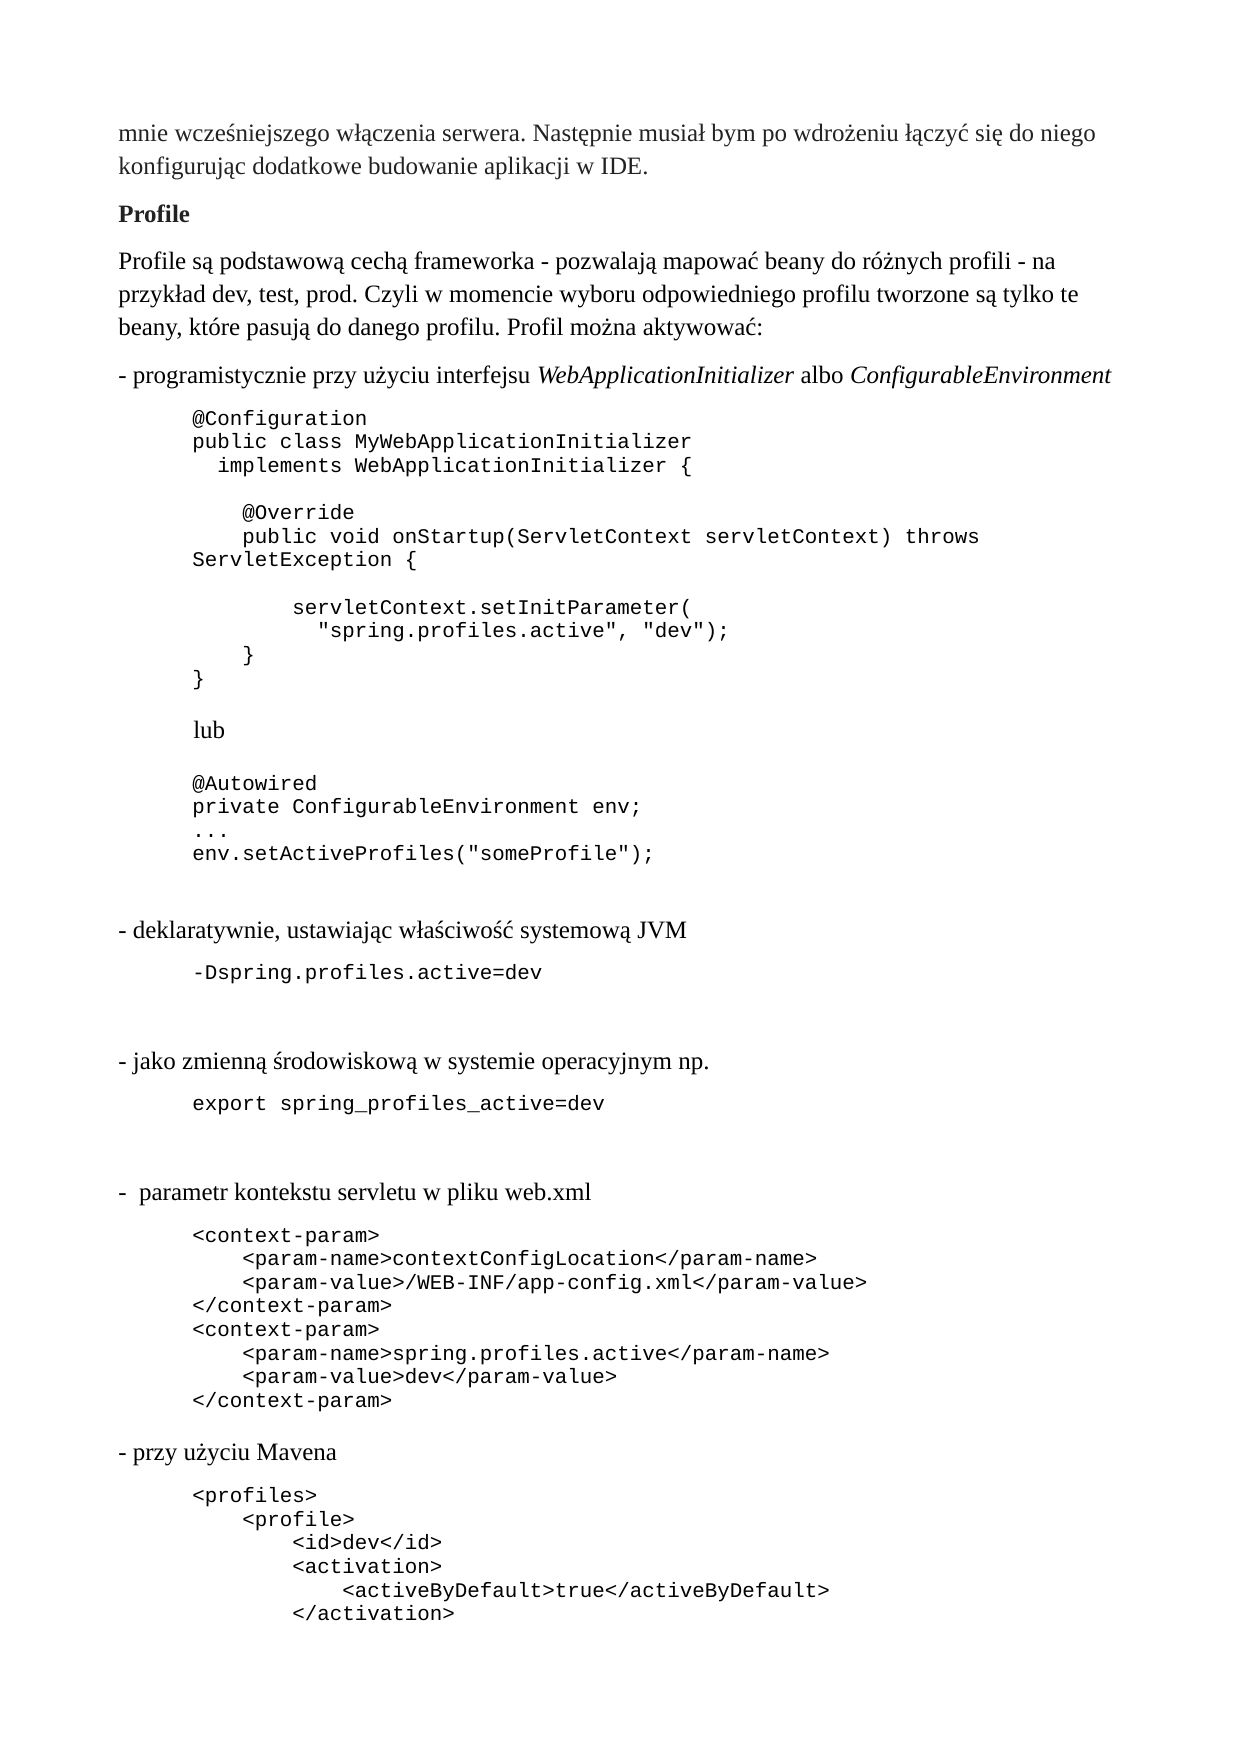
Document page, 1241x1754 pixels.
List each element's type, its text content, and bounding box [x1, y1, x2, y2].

text -Dspring.profiles.active=dev [192, 962, 1122, 986]
text private ConfigurableEnvironment env; [192, 796, 1122, 820]
text lub [193, 715, 1122, 744]
text - przy użyciu Mavena [118, 1437, 1122, 1466]
text @Configuration [192, 408, 1122, 431]
text Profile są podstawową cechą frameworka - pozwalają mapować beany do różnych profili - na przykład dev, test, prod. Czyli w momencie wyboru odpowiedniego profilu tworzone są tylko te beany, które pasują do danego profilu. Profil można aktywować: [118, 246, 1122, 341]
text mnie wcześniejszego włączenia serwera. Następnie musiał bym po wdrożeniu łączyć się do niego konfigurując dodatkowe budowanie aplikacji w IDE. [118, 118, 1122, 180]
text } [192, 644, 1122, 668]
text </activation> [192, 1603, 1122, 1627]
text <activeByDefault>true</activeByDefault> [192, 1579, 1122, 1603]
text } [192, 668, 1122, 691]
text <context-param> [192, 1224, 1122, 1248]
text <context-param> [192, 1319, 1122, 1343]
text servletContext.setInitParameter( [192, 597, 1122, 620]
text implements WebApplicationInitializer { [192, 455, 1122, 478]
text - deklaratywnie, ustawiając właściwość systemową JVM [118, 915, 1122, 943]
text env.setActiveProfiles("someProfile"); [192, 843, 1122, 867]
text <param-name>spring.profiles.active</param-name> [192, 1343, 1122, 1366]
text Profile [118, 199, 1122, 227]
text </context-param> [192, 1390, 1122, 1414]
text <param-value>dev</param-value> [192, 1366, 1122, 1390]
text public class MyWebApplicationInitializer [192, 431, 1122, 455]
text <activation> [192, 1556, 1122, 1579]
text <id>dev</id> [192, 1532, 1122, 1556]
text </context-param> [192, 1296, 1122, 1319]
text - parametr kontekstu servletu w pliku web.xml [118, 1177, 1122, 1206]
text @Autowired [192, 772, 1122, 796]
text <param-value>/WEB-INF/app-config.xml</param-value> [192, 1272, 1122, 1296]
text ... [192, 820, 1122, 843]
text <profile> [192, 1509, 1122, 1532]
text <param-name>contextConfigLocation</param-name> [192, 1248, 1122, 1272]
text <profiles> [192, 1485, 1122, 1509]
text export spring_profiles_active=dev [192, 1093, 1122, 1117]
text public void onStartup(ServletContext servletContext) throws ServletException { [192, 526, 1122, 573]
text @Override [192, 502, 1122, 526]
text - programistycznie przy użyciu interfejsu WebApplicationInitializer albo ConfigurableEnvironment [118, 360, 1122, 389]
text "spring.profiles.active", "dev"); [192, 620, 1122, 644]
text - jako zmienną środowiskową w systemie operacyjnym np. [118, 1046, 1122, 1074]
